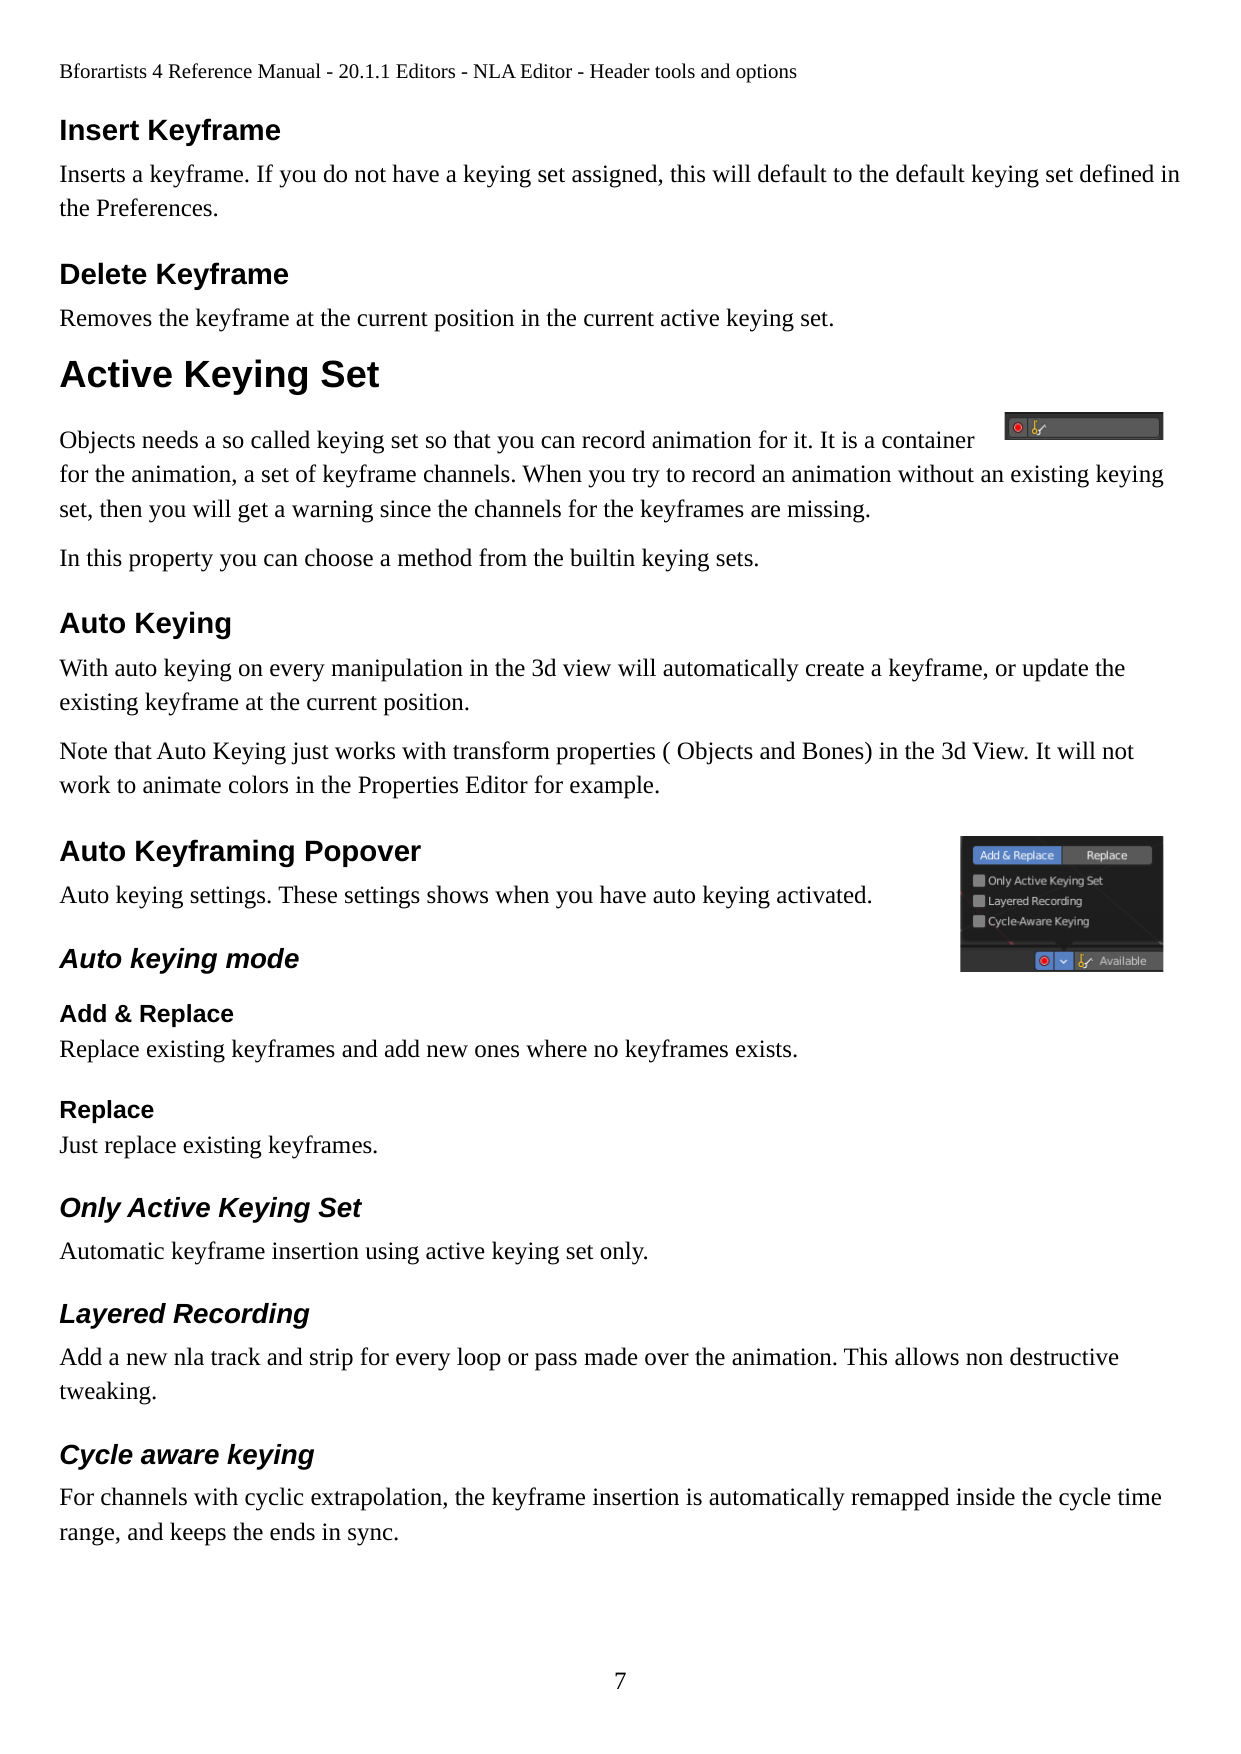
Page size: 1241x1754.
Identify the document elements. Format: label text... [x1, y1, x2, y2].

text With auto keying on every manipulation in the 3d view will automatically create a keyframe, or update the existing keyframe at the current position. [59, 653, 1181, 716]
text Add a new nla track and strip for every loop or pass made over the animation. This allows non destructive tweaking. [59, 1342, 1181, 1405]
text Inserts a keyframe. If you do not have a keying set assigned, this will default to the default keying set defined in the Preferences. [59, 159, 1181, 222]
subtitle Auto Keying [59, 606, 1181, 640]
subtitle Delete Keyframe [59, 257, 1181, 291]
subtitle Auto keying mode [59, 942, 1181, 974]
subtitle Cycle aware keying [59, 1438, 1181, 1470]
text Replace existing keyframes and add new ones where no keyframes exists. [59, 1034, 1181, 1062]
subtitle Insert Keyframe [59, 113, 1181, 146]
text Objects needs a so called keying set so that you can record animation for it. It is a container for the animation, a set of keyframe channels. When you try to record an animation without an existing keying set, then you will get a warning since the channels for the keyframes are missing. [59, 425, 1181, 522]
text For channels with cyclic extrapolation, the keyframe insertion is automatically remapped inside the cycle time range, and keeps the ends in sync. [59, 1482, 1181, 1546]
text Auto keying settings. These settings shows when you have auto keying activated. [59, 881, 960, 909]
text Note that Auto Keying just works with transform properties ( Objects and Bones) in the 3d View. It will not work to animate colors in the Properties Editor for example. [59, 736, 1181, 799]
subtitle Active Keying Set [59, 352, 1181, 396]
subtitle Auto Keyframing Popover [59, 834, 1181, 868]
picture [960, 836, 1164, 972]
text Removes the keyframe at the current position in the current active keying set. [59, 303, 1181, 332]
subtitle Replace [59, 1095, 1181, 1124]
picture [1004, 412, 1164, 440]
text Just replace existing keyframes. [59, 1130, 1181, 1159]
subtitle Layered Recording [59, 1298, 1181, 1329]
text Automatic keyframe insertion using active keying set only. [59, 1236, 1181, 1265]
subtitle Add & Replace [59, 999, 1181, 1027]
subtitle Only Active Keying Set [59, 1192, 1181, 1223]
text In this property you can choose a method from the builtin keying sets. [59, 543, 1181, 571]
